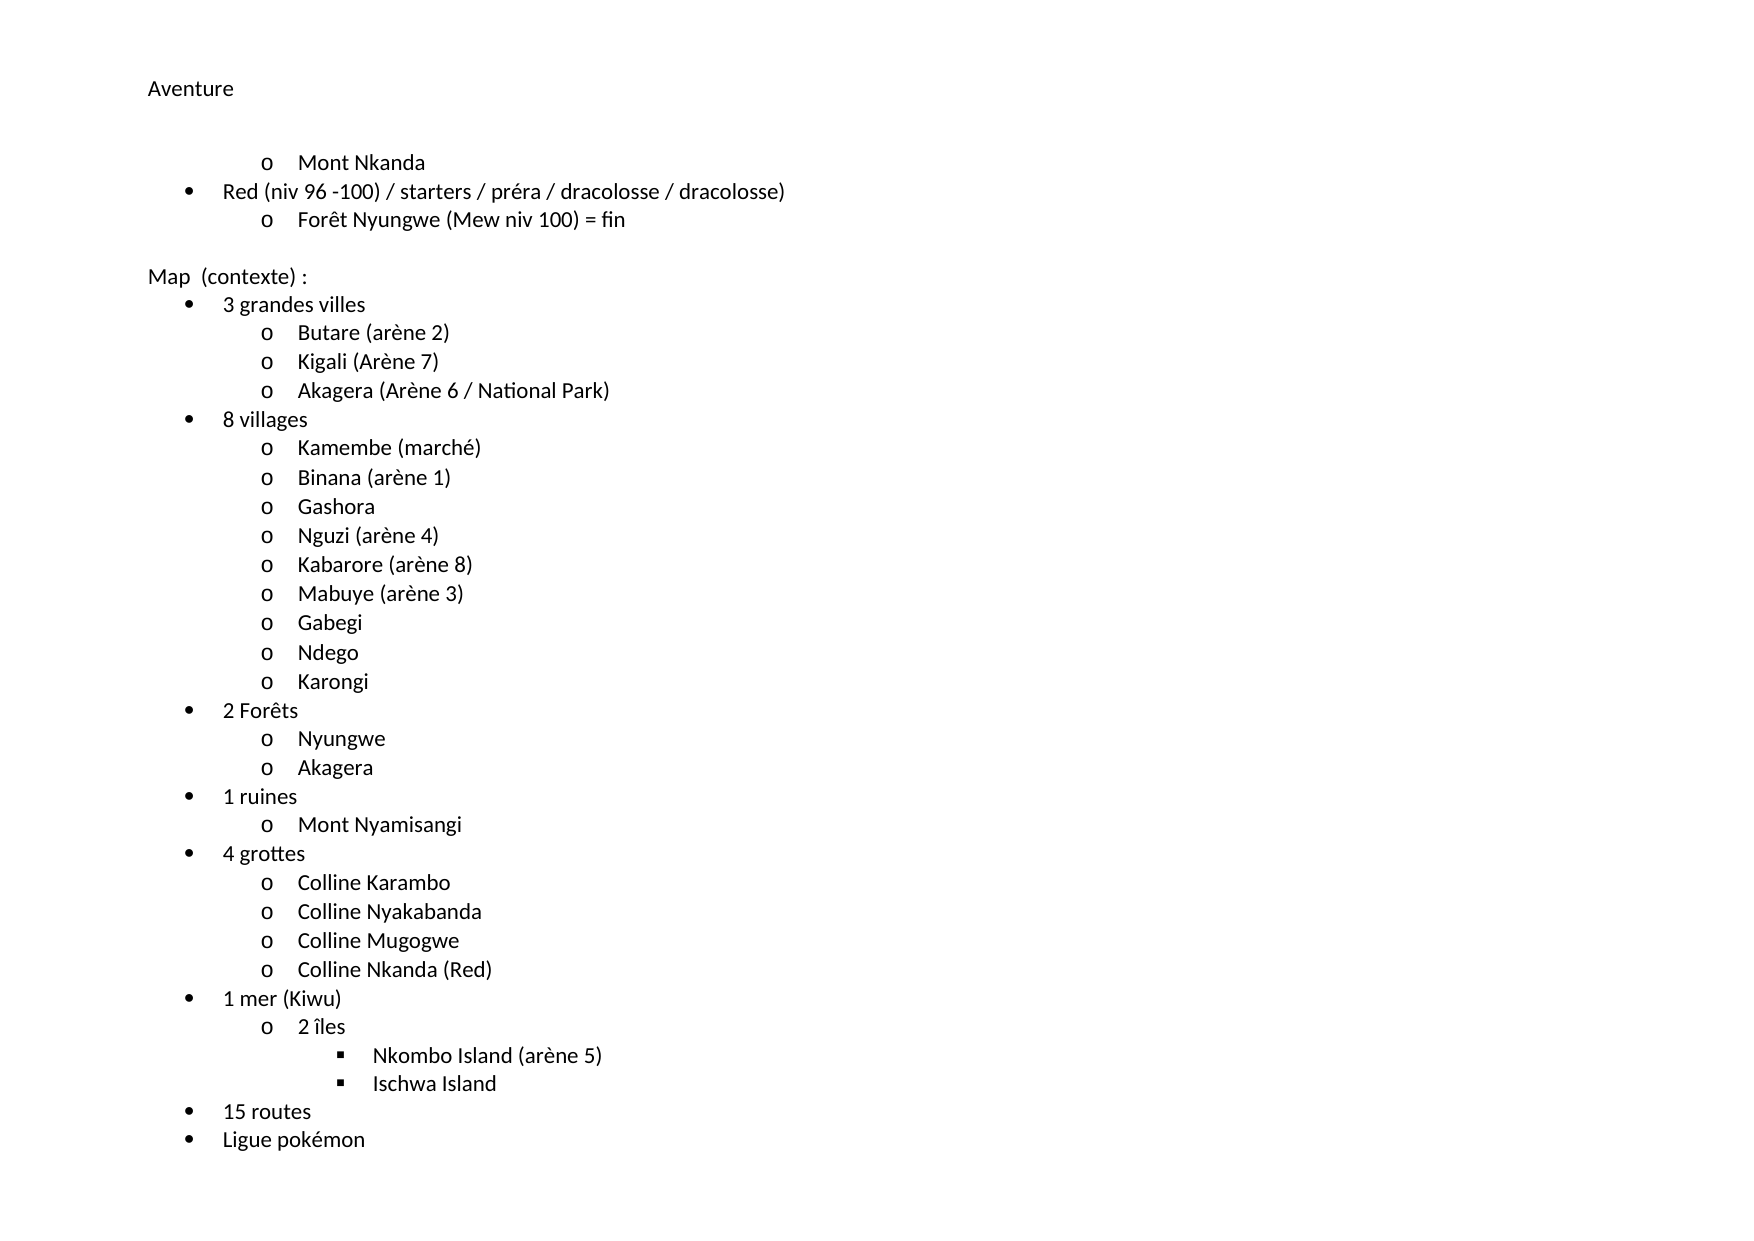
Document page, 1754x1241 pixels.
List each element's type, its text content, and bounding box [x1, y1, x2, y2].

text Map (contexte) : [148, 262, 1606, 290]
list 1 mer (Kiwu) [185, 984, 1606, 1012]
list 2 Forêts [185, 696, 1606, 724]
list 2 îles [260, 1012, 1606, 1041]
list Gabegi [260, 608, 1606, 638]
list Ndego [260, 638, 1606, 667]
list Forêt Nyungwe (Mew niv 100) = fin [260, 205, 1606, 234]
list Nkombo Island (arène 5) [335, 1041, 1606, 1069]
list Colline Karambo [260, 868, 1606, 897]
list 4 grottes [185, 839, 1606, 868]
list Red (niv 96 -100) / starters / préra / dracolosse / dracolosse) [185, 177, 1606, 205]
list 8 villages [185, 406, 1606, 433]
list Akagera (Arène 6 / National Park) [260, 376, 1606, 406]
list Karongi [260, 667, 1606, 696]
list Akagera [260, 753, 1606, 782]
list Binana (arène 1) [260, 463, 1606, 492]
list Mont Nyamisangi [260, 810, 1606, 839]
list 1 ruines [185, 782, 1606, 810]
list Nguzi (arène 4) [260, 521, 1606, 550]
list Kamembe (marché) [260, 433, 1606, 463]
list Ligue pokémon [185, 1126, 1606, 1153]
list Kigali (Arène 7) [260, 347, 1606, 376]
list Ischwa Island [335, 1069, 1606, 1097]
list 3 grandes villes [185, 290, 1606, 318]
list Mont Nkanda [260, 148, 1606, 177]
list Colline Nyakabanda [260, 897, 1606, 926]
list Butare (arène 2) [260, 318, 1606, 347]
list Gashora [260, 492, 1606, 521]
list Nyungwe [260, 724, 1606, 753]
list Kabarore (arène 8) [260, 550, 1606, 579]
list Colline Mugogwe [260, 926, 1606, 955]
list 15 routes [185, 1097, 1606, 1126]
list Mabuye (arène 3) [260, 579, 1606, 608]
list Colline Nkanda (Red) [260, 955, 1606, 984]
